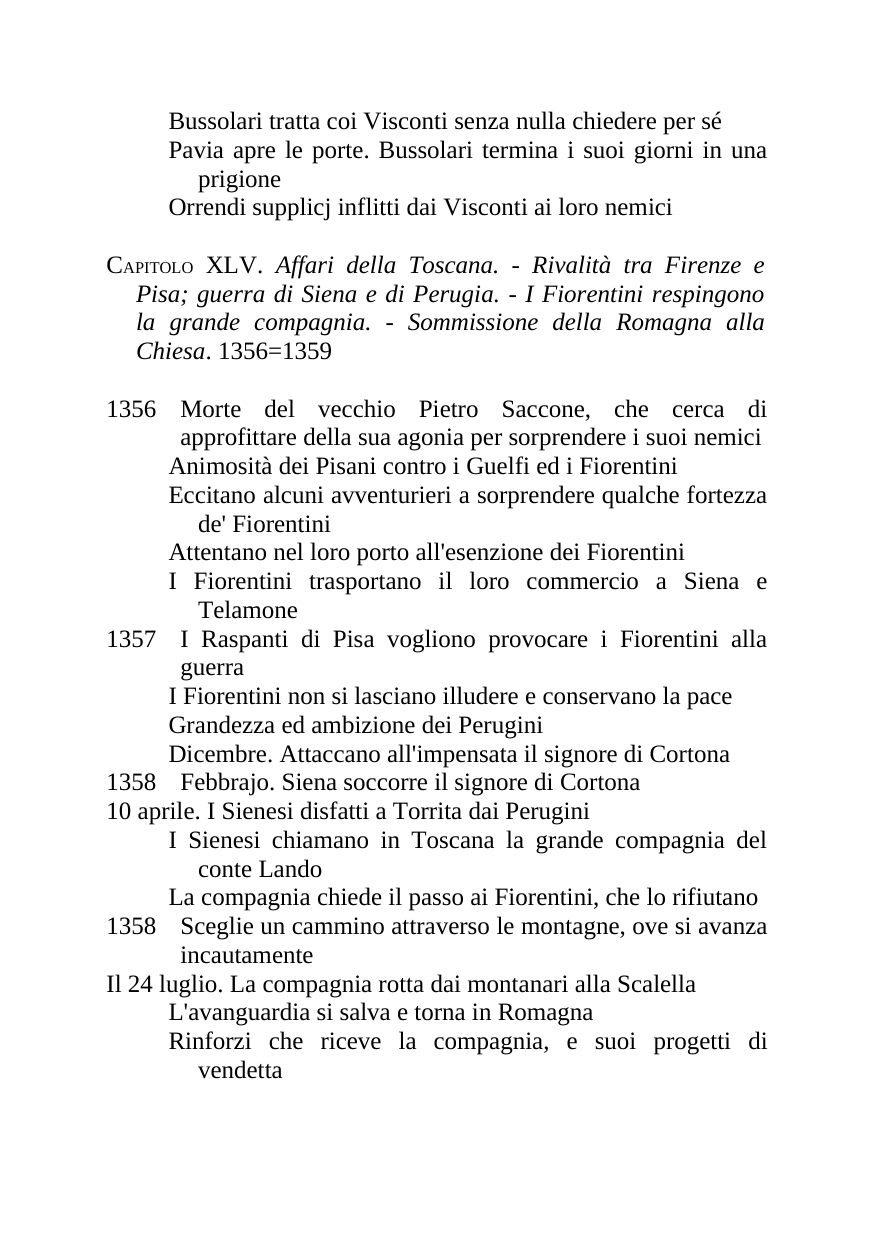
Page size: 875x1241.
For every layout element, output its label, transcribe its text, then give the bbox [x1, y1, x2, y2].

text I Sienesi chiamano in Toscana la grande compagnia del conte Lando [168, 825, 768, 882]
text 1358 Sceglie un cammino attraverso le montagne, ove si avanza incautamente [106, 911, 768, 969]
text 10 aprile. I Sienesi disfatti a Torrita dai Perugini [106, 796, 768, 825]
text 1358 Febbrajo. Siena soccorre il signore di Cortona [106, 767, 768, 796]
text Bussolari tratta coi Visconti senza nulla chiedere per sé [168, 106, 768, 135]
text Attentano nel loro porto all'esenzione dei Fiorentini [168, 537, 768, 566]
text 1357 I Raspanti di Pisa vogliono provocare i Fiorentini alla guerra [106, 624, 768, 681]
text I Fiorentini trasportano il loro commercio a Siena e Telamone [168, 566, 768, 624]
text L'avanguardia si salva e torna in Romagna [168, 997, 768, 1026]
text La compagnia chiede il passo ai Fiorentini, che lo rifiutano [168, 882, 768, 911]
text Eccitano alcuni avventurieri a sorprendere qualche fortezza de' Fiorentini [168, 480, 768, 537]
text Il 24 luglio. La compagnia rotta dai montanari alla Scalella [106, 969, 768, 997]
text Pavia apre le porte. Bussolari termina i suoi giorni in una prigione [168, 135, 768, 192]
text Rinforzi che riceve la compagnia, e suoi progetti di vendetta [168, 1026, 768, 1084]
text Orrendi supplicj inflitti dai Visconti ai loro nemici [168, 192, 768, 221]
text Capitolo XLV. Affari della Toscana. - Rivalità tra Firenze e Pisa; guerra di Siena e di Perugia. - I Fiorentini respingono la grande compagnia. - Sommissione della Romagna alla Chiesa. 1356=1359 [106, 250, 768, 365]
text 1356 Morte del vecchio Pietro Saccone, che cerca di approfittare della sua agonia per sorprendere i suoi nemici [106, 394, 768, 451]
text Dicembre. Attaccano all'impensata il signore di Cortona [168, 739, 768, 767]
text Grandezza ed ambizione dei Perugini [168, 710, 768, 739]
text Animosità dei Pisani contro i Guelfi ed i Fiorentini [168, 451, 768, 480]
text I Fiorentini non si lasciano illudere e conservano la pace [168, 681, 768, 710]
